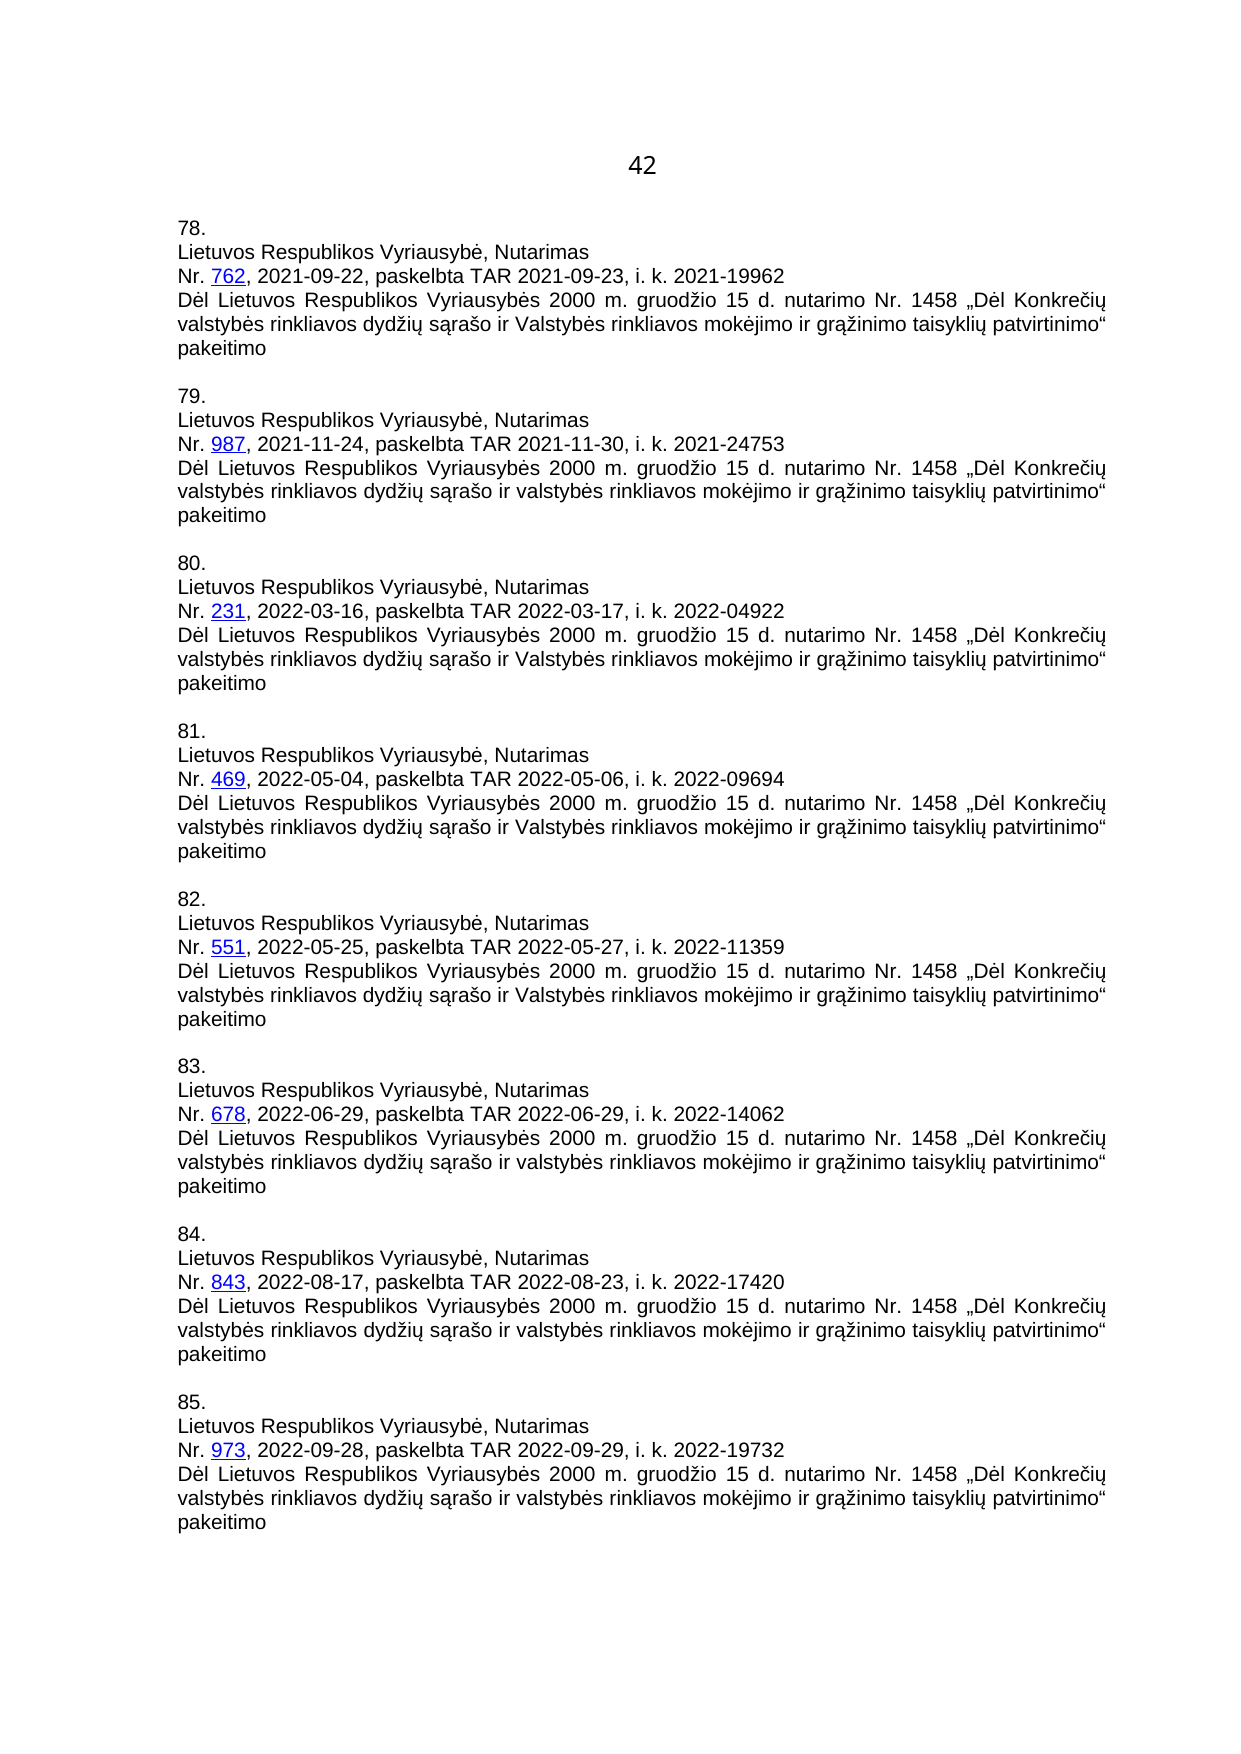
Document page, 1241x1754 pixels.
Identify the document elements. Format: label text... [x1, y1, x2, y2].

text Dėl Lietuvos Respublikos Vyriausybės 2000 m. gruodžio 15 d. nutarimo Nr. 1458 „Dėl Konkrečių valstybės rinkliavos dydžių sąrašo ir Valstybės rinkliavos mokėjimo ir grąžinimo taisyklių patvirtinimo“ pakeitimo [177, 791, 1107, 863]
text 83. [177, 1054, 1107, 1078]
text Dėl Lietuvos Respublikos Vyriausybės 2000 m. gruodžio 15 d. nutarimo Nr. 1458 „Dėl Konkrečių valstybės rinkliavos dydžių sąrašo ir Valstybės rinkliavos mokėjimo ir grąžinimo taisyklių patvirtinimo“ pakeitimo [177, 288, 1107, 359]
text 79. [177, 383, 1107, 407]
text 82. [177, 887, 1107, 911]
text Lietuvos Respublikos Vyriausybė, Nutarimas [177, 911, 1107, 934]
text Dėl Lietuvos Respublikos Vyriausybės 2000 m. gruodžio 15 d. nutarimo Nr. 1458 „Dėl Konkrečių valstybės rinkliavos dydžių sąrašo ir valstybės rinkliavos mokėjimo ir grąžinimo taisyklių patvirtinimo“ pakeitimo [177, 1294, 1107, 1366]
text 78. [177, 216, 1107, 240]
text Lietuvos Respublikos Vyriausybė, Nutarimas [177, 240, 1107, 264]
text Nr. 551, 2022-05-25, paskelbta TAR 2022-05-27, i. k. 2022-11359 [177, 934, 1107, 958]
text Dėl Lietuvos Respublikos Vyriausybės 2000 m. gruodžio 15 d. nutarimo Nr. 1458 „Dėl Konkrečių valstybės rinkliavos dydžių sąrašo ir valstybės rinkliavos mokėjimo ir grąžinimo taisyklių patvirtinimo“ pakeitimo [177, 1462, 1107, 1533]
text Lietuvos Respublikos Vyriausybė, Nutarimas [177, 743, 1107, 767]
text Nr. 469, 2022-05-04, paskelbta TAR 2022-05-06, i. k. 2022-09694 [177, 767, 1107, 791]
text Lietuvos Respublikos Vyriausybė, Nutarimas [177, 1246, 1107, 1270]
text Nr. 973, 2022-09-28, paskelbta TAR 2022-09-29, i. k. 2022-19732 [177, 1438, 1107, 1462]
text Lietuvos Respublikos Vyriausybė, Nutarimas [177, 407, 1107, 431]
text Lietuvos Respublikos Vyriausybė, Nutarimas [177, 1414, 1107, 1438]
text Nr. 678, 2022-06-29, paskelbta TAR 2022-06-29, i. k. 2022-14062 [177, 1102, 1107, 1126]
text Lietuvos Respublikos Vyriausybė, Nutarimas [177, 575, 1107, 599]
text 81. [177, 719, 1107, 743]
text Dėl Lietuvos Respublikos Vyriausybės 2000 m. gruodžio 15 d. nutarimo Nr. 1458 „Dėl Konkrečių valstybės rinkliavos dydžių sąrašo ir valstybės rinkliavos mokėjimo ir grąžinimo taisyklių patvirtinimo“ pakeitimo [177, 455, 1107, 527]
text Nr. 231, 2022-03-16, paskelbta TAR 2022-03-17, i. k. 2022-04922 [177, 599, 1107, 623]
text 84. [177, 1222, 1107, 1246]
text Dėl Lietuvos Respublikos Vyriausybės 2000 m. gruodžio 15 d. nutarimo Nr. 1458 „Dėl Konkrečių valstybės rinkliavos dydžių sąrašo ir Valstybės rinkliavos mokėjimo ir grąžinimo taisyklių patvirtinimo“ pakeitimo [177, 623, 1107, 695]
text Dėl Lietuvos Respublikos Vyriausybės 2000 m. gruodžio 15 d. nutarimo Nr. 1458 „Dėl Konkrečių valstybės rinkliavos dydžių sąrašo ir Valstybės rinkliavos mokėjimo ir grąžinimo taisyklių patvirtinimo“ pakeitimo [177, 958, 1107, 1030]
text Nr. 762, 2021-09-22, paskelbta TAR 2021-09-23, i. k. 2021-19962 [177, 264, 1107, 288]
text 80. [177, 551, 1107, 575]
text Nr. 843, 2022-08-17, paskelbta TAR 2022-08-23, i. k. 2022-17420 [177, 1270, 1107, 1294]
text Lietuvos Respublikos Vyriausybė, Nutarimas [177, 1078, 1107, 1102]
text Nr. 987, 2021-11-24, paskelbta TAR 2021-11-30, i. k. 2021-24753 [177, 431, 1107, 455]
text Dėl Lietuvos Respublikos Vyriausybės 2000 m. gruodžio 15 d. nutarimo Nr. 1458 „Dėl Konkrečių valstybės rinkliavos dydžių sąrašo ir valstybės rinkliavos mokėjimo ir grąžinimo taisyklių patvirtinimo“ pakeitimo [177, 1126, 1107, 1198]
text 85. [177, 1390, 1107, 1414]
